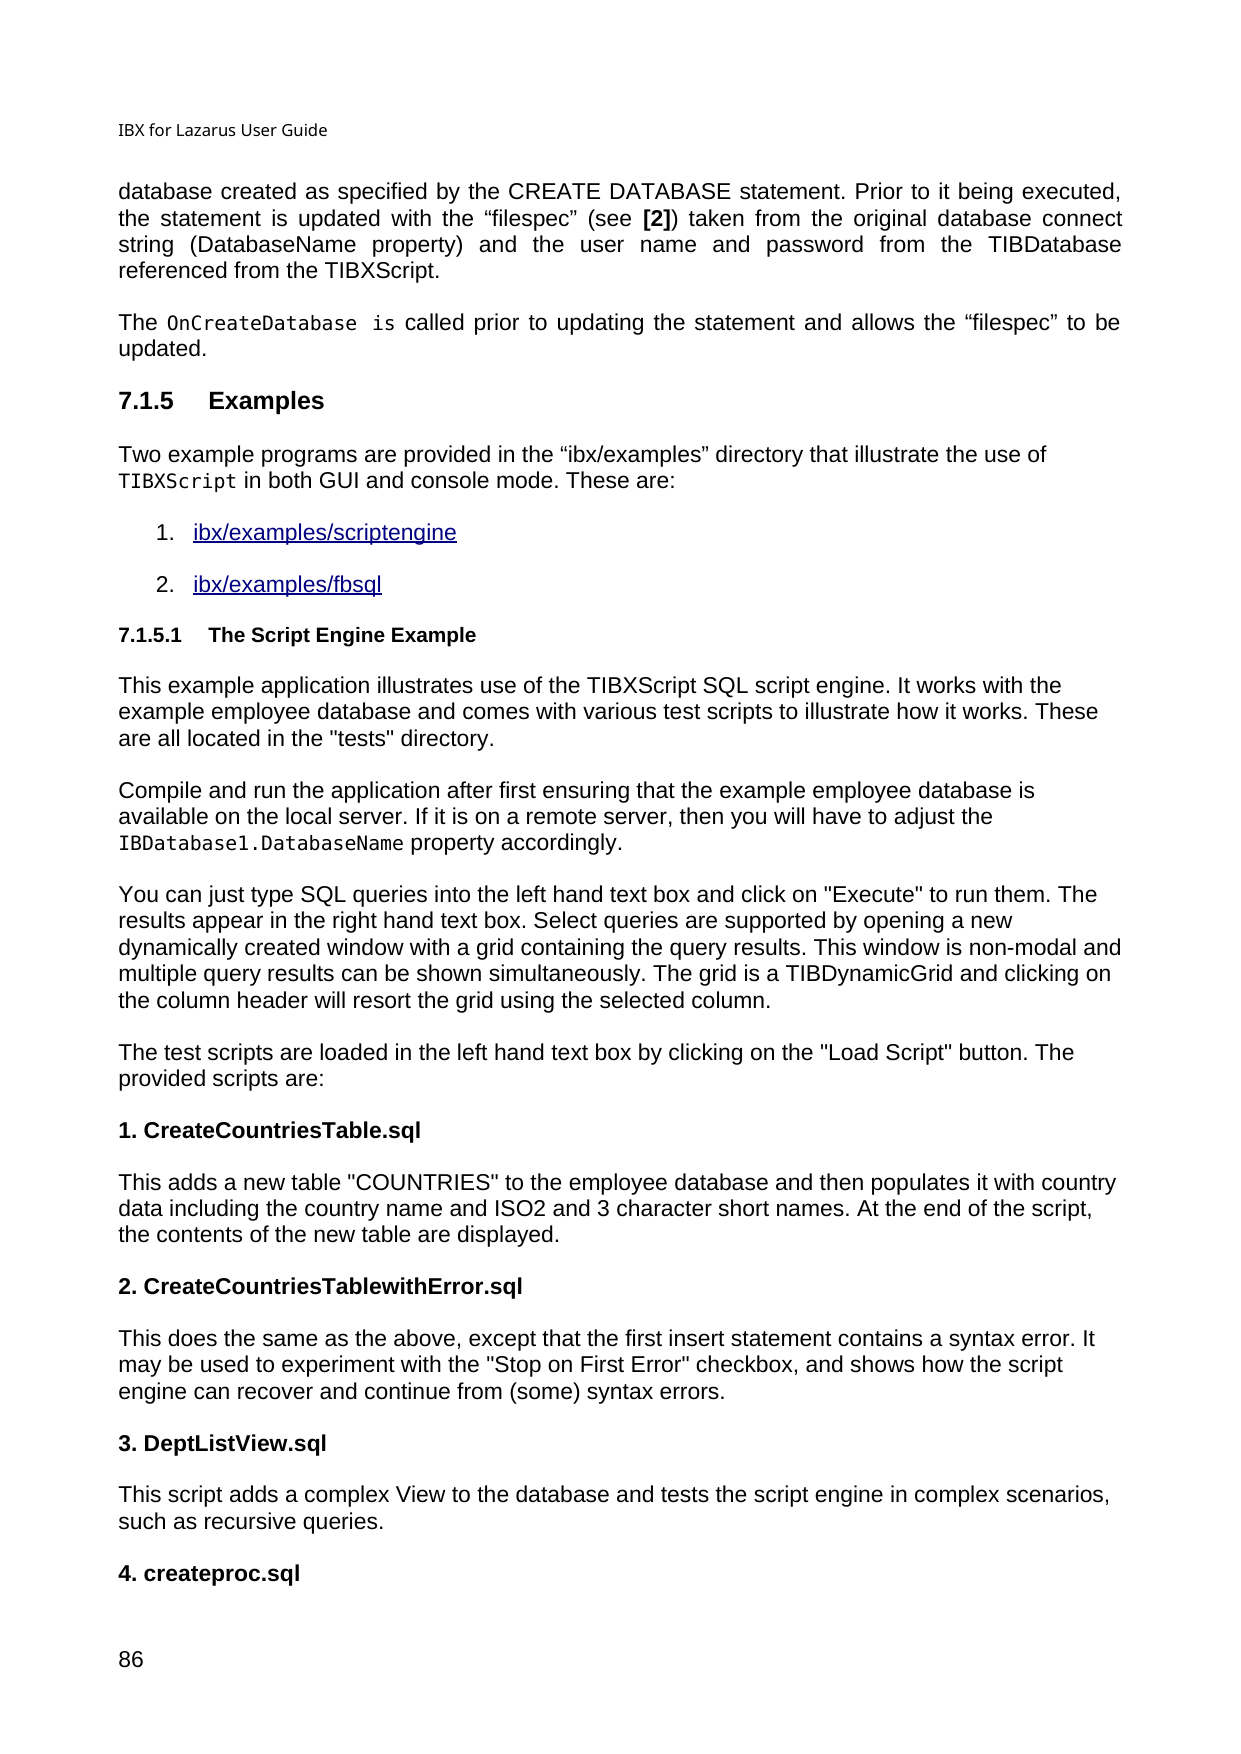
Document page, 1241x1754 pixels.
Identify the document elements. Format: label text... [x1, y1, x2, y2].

list ibx/examples/fbsql [156, 571, 1122, 597]
text The test scripts are loaded in the left hand text box by clicking on the "Load Script" button. The provided scripts are: [118, 1038, 1122, 1091]
text 3. DeptListView.sql [118, 1429, 1122, 1456]
text The OnCreateDatabase is called prior to updating the statement and allows the “filespec” to be updated. [118, 308, 1122, 361]
text Compile and run the application after first ensuring that the example employee database is available on the local server. If it is on a remote server, then you will have to adjust the IBDatabase1.DatabaseName property accordingly. [118, 777, 1122, 856]
text Two example programs are provided in the “ibx/examples” directory that illustrate the use of TIBXScript in both GUI and console mode. These are: [118, 441, 1122, 493]
list ibx/examples/scriptengine [156, 519, 1122, 545]
text 4. createproc.sql [118, 1560, 1122, 1586]
text You can just type SQL queries into the left hand text box and click on "Execute" to run them. The results appear in the right hand text box. Select queries are supported by opening a new dynamically created window with a grid containing the query results. This window is non-modal and multiple query results can be shown simultaneously. The grid is a TIBDynamicGrid and clicking on the column header will resort the grid using the selected column. [118, 881, 1122, 1013]
text This does the same as the above, except that the first insert statement contains a syntax error. It may be used to experiment with the "Stop on First Error" checkbox, and shows how the script engine can recover and continue from (some) syntax errors. [118, 1325, 1122, 1404]
text 2. CreateCountriesTablewithError.sql [118, 1273, 1122, 1299]
subtitle Examples [118, 386, 1122, 415]
text 1. CreateCountriesTable.sql [118, 1117, 1122, 1143]
text This adds a new table "COUNTRIES" to the employee database and then populates it with country data including the country name and ISO2 and 3 character short names. At the end of the script, the contents of the new table are displayed. [118, 1168, 1122, 1248]
text This example application illustrates use of the TIBXScript SQL script engine. It works with the example employee database and comes with various test scripts to illustrate how it works. These are all located in the "tests" directory. [118, 672, 1122, 751]
text database created as specified by the CREATE DATABASE statement. Prior to it being executed, the statement is updated with the “filespec” (see [2]) taken from the original database connect string (DatabaseName property) and the user name and password from the TIBDatabase referenced from the TIBXScript. [118, 178, 1122, 283]
text This script adds a complex View to the database and tests the script engine in complex scenarios, such as recursive queries. [118, 1481, 1122, 1534]
subtitle The Script Engine Example [118, 622, 1122, 646]
